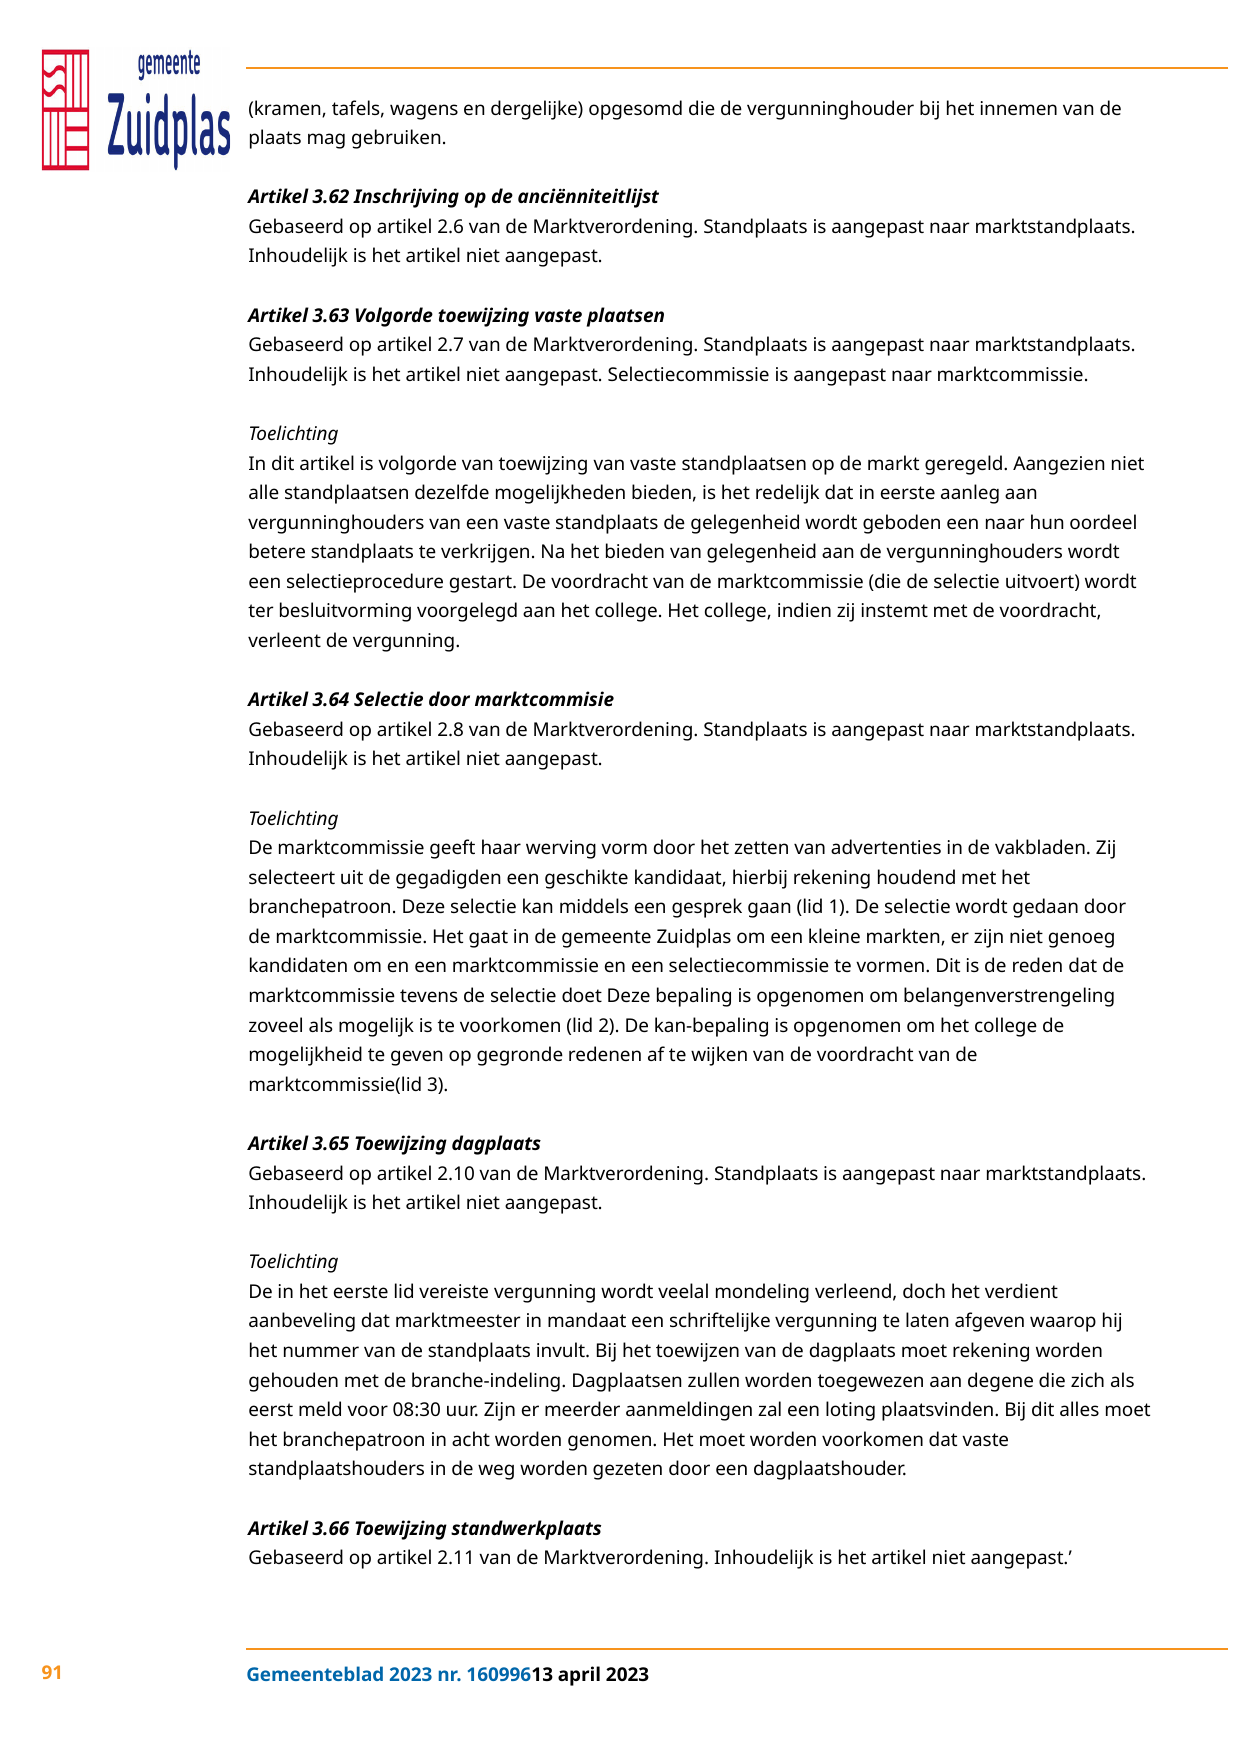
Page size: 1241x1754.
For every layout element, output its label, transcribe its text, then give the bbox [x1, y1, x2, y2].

text De in het eerste lid vereiste vergunning wordt veelal mondeling verleend, doch het verdient aanbeveling dat marktmeester in mandaat een schriftelijke vergunning te laten afgeven waarop hij het nummer van de standplaats invult. Bij het toewijzen van de dagplaats moet rekening worden gehouden met de branche-indeling. Dagplaatsen zullen worden toegewezen aan degene die zich als eerst meld voor 08:30 uur. Zijn er meerder aanmeldingen zal een loting plaatsvinden. Bij dit alles moet het branchepatroon in acht worden genomen. Het moet worden voorkomen dat vaste standplaatshouders in de weg worden gezeten door een dagplaatshouder. [248, 1278, 1152, 1481]
text Toelichting [248, 1248, 1152, 1274]
text Artikel 3.63 Volgorde toewijzing vaste plaatsen [248, 302, 1152, 328]
text De marktcommissie geeft haar werving vorm door het zetten van advertenties in de vakbladen. Zij selecteert uit de gegadigden een geschikte kandidaat, hierbij rekening houdend met het branchepatroon. Deze selectie kan middels een gesprek gaan (lid 1). De selectie wordt gedaan door de marktcommissie. Het gaat in de gemeente Zuidplas om een kleine markten, er zijn niet genoeg kandidaten om en een marktcommissie en een selectiecommissie te vormen. Dit is de reden dat de marktcommissie tevens de selectie doet Deze bepaling is opgenomen om belangenverstrengeling zoveel als mogelijk is te voorkomen (lid 2). De kan-bepaling is opgenomen om het college de mogelijkheid te geven op gegronde redenen af te wijken van de voordracht van de marktcommissie(lid 3). [248, 834, 1152, 1097]
text Artikel 3.66 Toewijzing standwerkplaats [248, 1515, 1152, 1541]
text (kramen, tafels, wagens en dergelijke) opgesomd die de vergunninghouder bij het innemen van de plaats mag gebruiken. [248, 95, 1152, 150]
text Artikel 3.62 Inschrijving op de anciënniteitlijst [248, 183, 1152, 209]
text Toelichting [248, 420, 1152, 446]
text Gebaseerd op artikel 2.8 van de Marktverordening. Standplaats is aangepast naar marktstandplaats. Inhoudelijk is het artikel niet aangepast. [248, 716, 1152, 771]
text Gebaseerd op artikel 2.10 van de Marktverordening. Standplaats is aangepast naar marktstandplaats. Inhoudelijk is het artikel niet aangepast. [248, 1160, 1152, 1215]
text Artikel 3.65 Toewijzing dagplaats [248, 1130, 1152, 1156]
picture [41, 47, 231, 172]
text Gebaseerd op artikel 2.7 van de Marktverordening. Standplaats is aangepast naar marktstandplaats. Inhoudelijk is het artikel niet aangepast. Selectiecommissie is aangepast naar marktcommissie. [248, 331, 1152, 387]
text In dit artikel is volgorde van toewijzing van vaste standplaatsen op de markt geregeld. Aangezien niet alle standplaatsen dezelfde mogelijkheden bieden, is het redelijk dat in eerste aanleg aan vergunninghouders van een vaste standplaats de gelegenheid wordt geboden een naar hun oordeel betere standplaats te verkrijgen. Na het bieden van gelegenheid aan de vergunninghouders wordt een selectieprocedure gestart. De voordracht van de marktcommissie (die de selectie uitvoert) wordt ter besluitvorming voorgelegd aan het college. Het college, indien zij instemt met de voordracht, verleent de vergunning. [248, 450, 1152, 653]
text Gebaseerd op artikel 2.6 van de Marktverordening. Standplaats is aangepast naar marktstandplaats. Inhoudelijk is het artikel niet aangepast. [248, 213, 1152, 268]
text Toelichting [248, 805, 1152, 831]
text Gebaseerd op artikel 2.11 van de Marktverordening. Inhoudelijk is het artikel niet aangepast.’ [248, 1544, 1152, 1570]
text Artikel 3.64 Selectie door marktcommisie [248, 686, 1152, 712]
